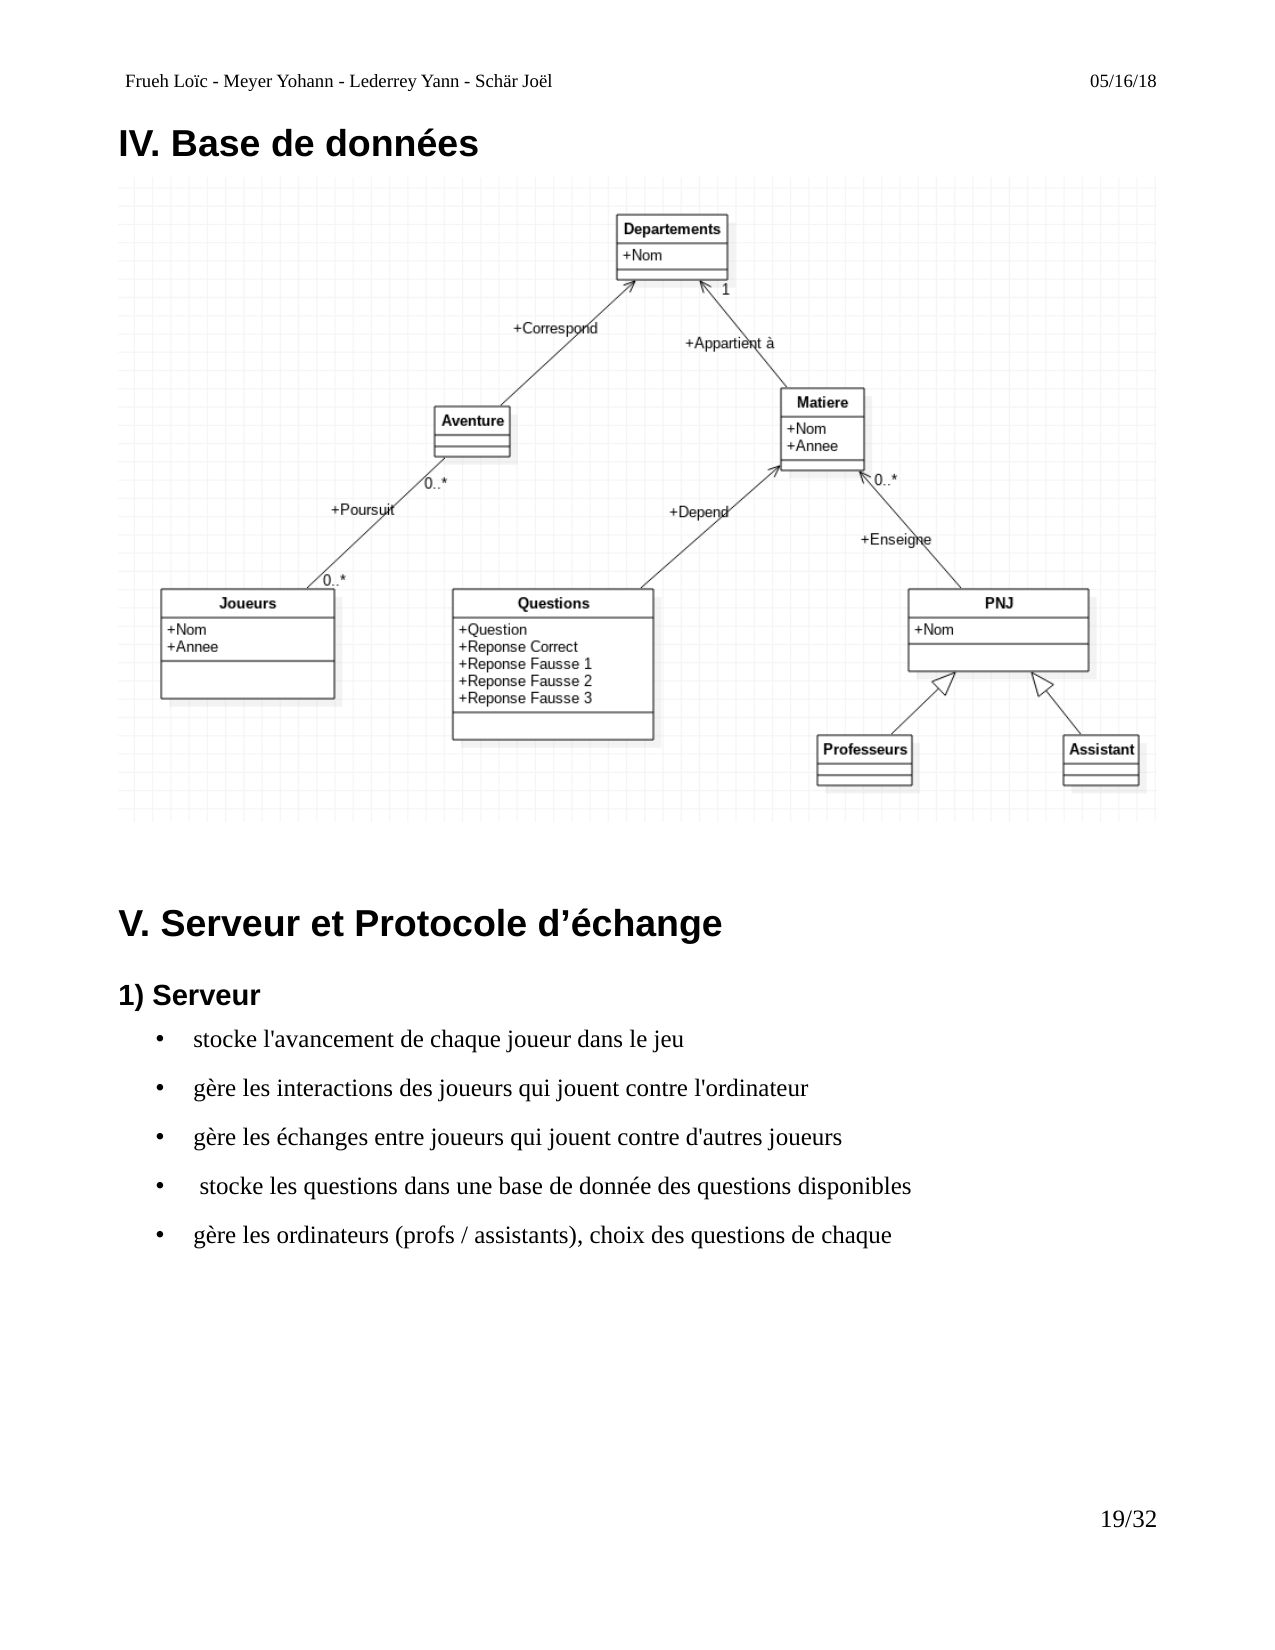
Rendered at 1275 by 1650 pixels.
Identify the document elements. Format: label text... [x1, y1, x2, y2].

list gère les échanges entre joueurs qui jouent contre d'autres joueurs [156, 1122, 1157, 1151]
subtitle IV. Base de données [118, 121, 1157, 164]
list stocke l'avancement de chaque joueur dans le jeu [156, 1024, 1157, 1053]
list gère les ordinateurs (profs / assistants), choix des questions de chaque [156, 1220, 1157, 1249]
list stocke les questions dans une base de donnée des questions disponibles [156, 1171, 1157, 1200]
subtitle V. Serveur et Protocole d’échange [118, 901, 1157, 944]
subtitle 1) Serveur [118, 978, 1157, 1011]
picture [118, 177, 1157, 822]
list gère les interactions des joueurs qui jouent contre l'ordinateur [156, 1073, 1157, 1102]
